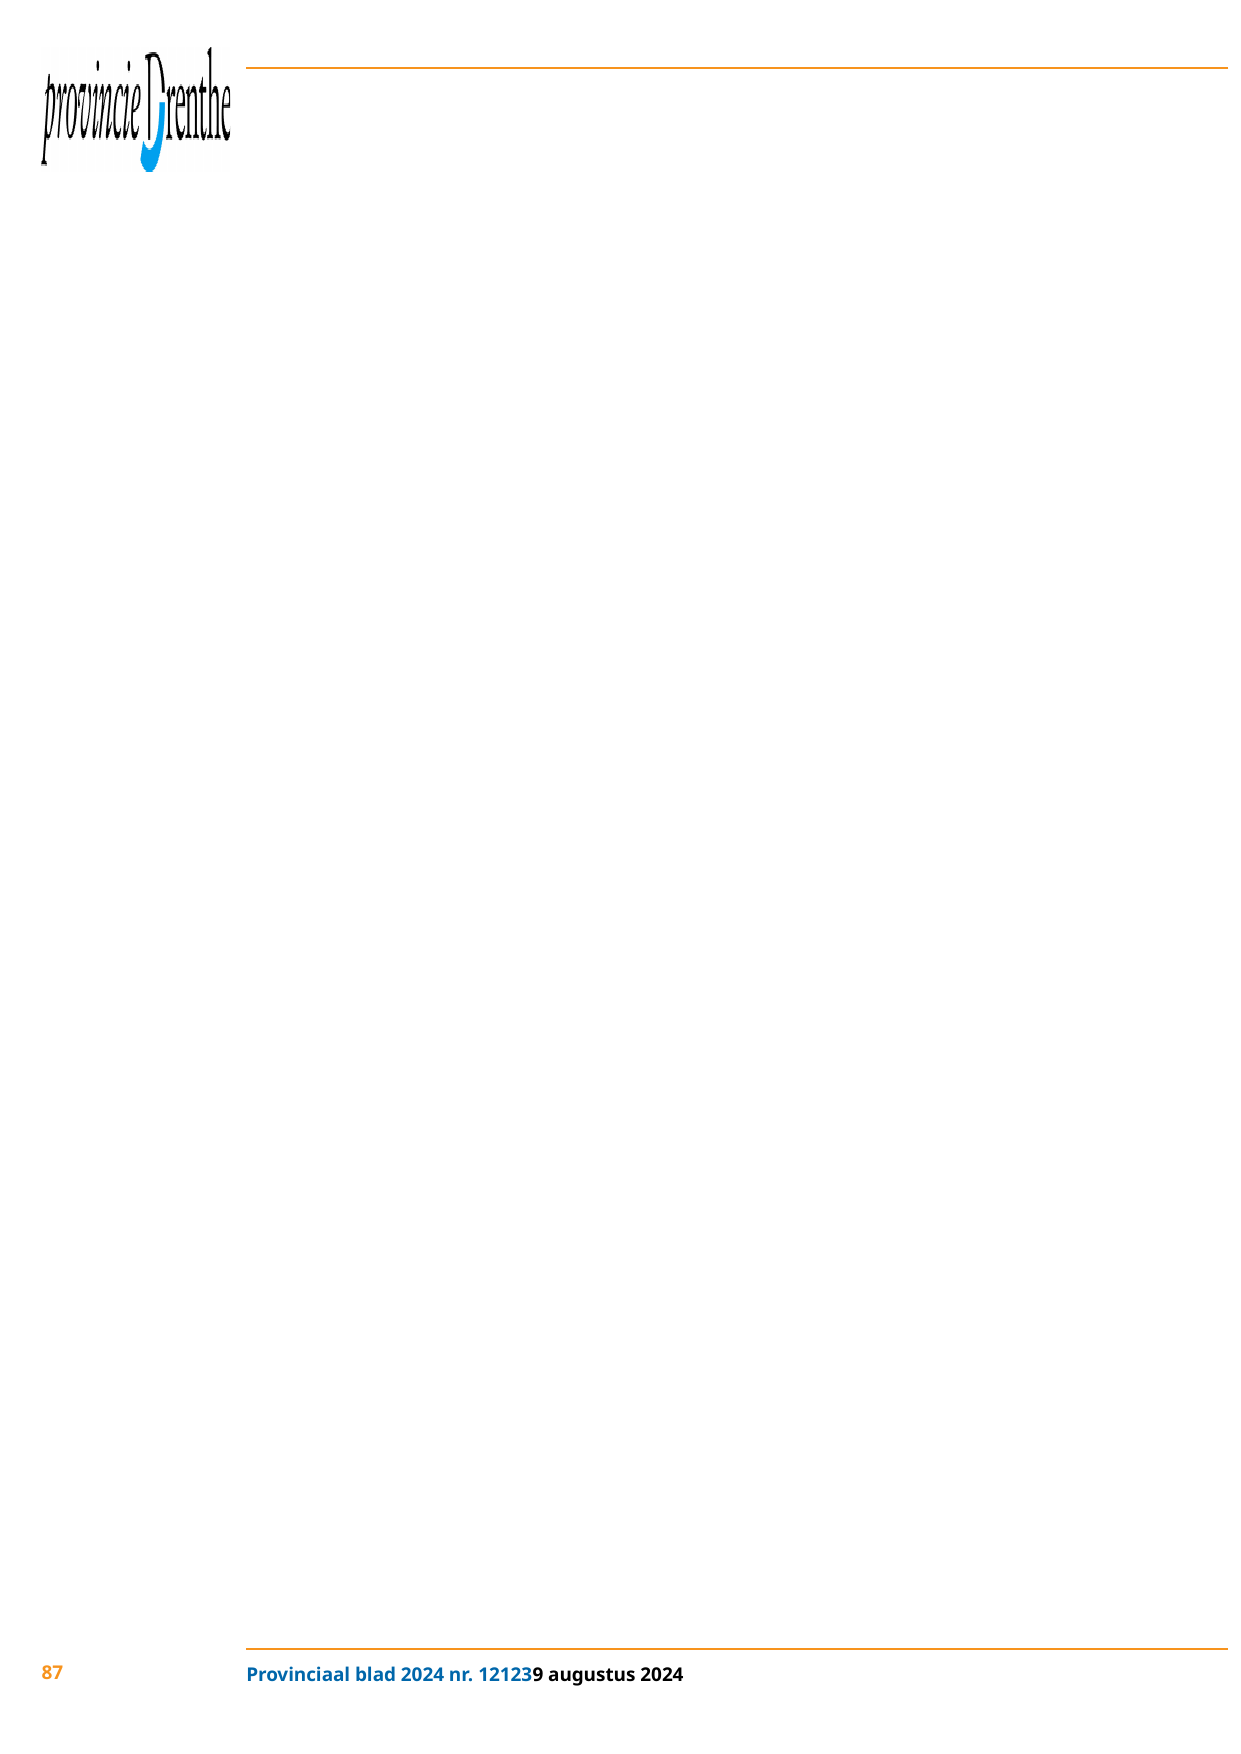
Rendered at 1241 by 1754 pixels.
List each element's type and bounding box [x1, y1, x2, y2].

picture [41, 47, 231, 172]
